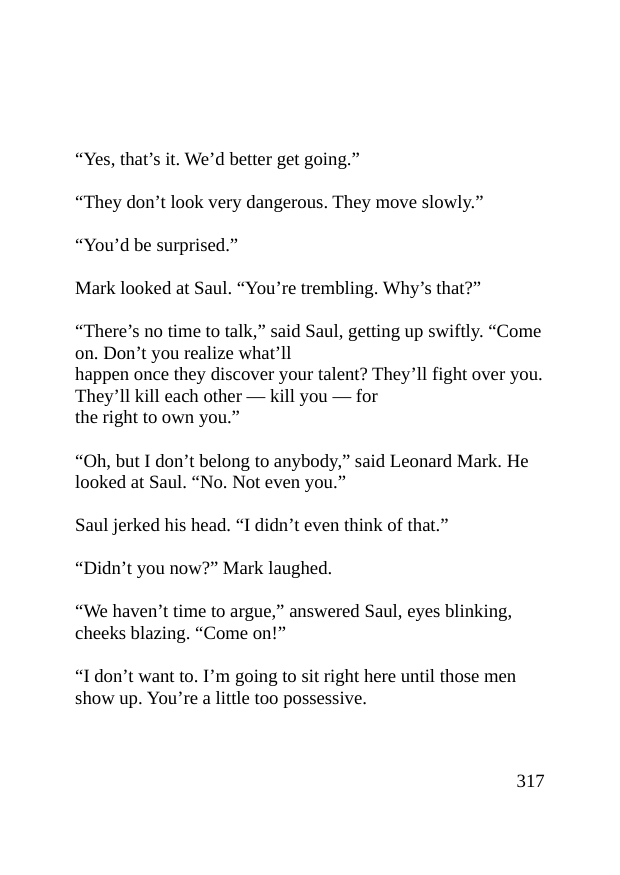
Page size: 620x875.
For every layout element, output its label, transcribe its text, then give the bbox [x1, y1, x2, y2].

text “Yes, that’s it. We’d better get going.” “They don’t look very dangerous. They move slowly.” “You’d be surprised.” Mark looked at Saul. “You’re trembling. Why’s that?” “There’s no time to talk,” said Saul, getting up swiftly. “Come on. Don’t you realize what’ll happen once they discover your talent? They’ll fight over you. They’ll kill each other — kill you — for the right to own you.” “Oh, but I don’t belong to anybody,” said Leonard Mark. He looked at Saul. “No. Not even you.” Saul jerked his head. “I didn’t even think of that.” “Didn’t you now?” Mark laughed. “We haven’t time to argue,” answered Saul, eyes blinking, cheeks blazing. “Come on!” “I don’t want to. I’m going to sit right here until those men show up. You’re a little too possessive. [75, 126, 544, 730]
